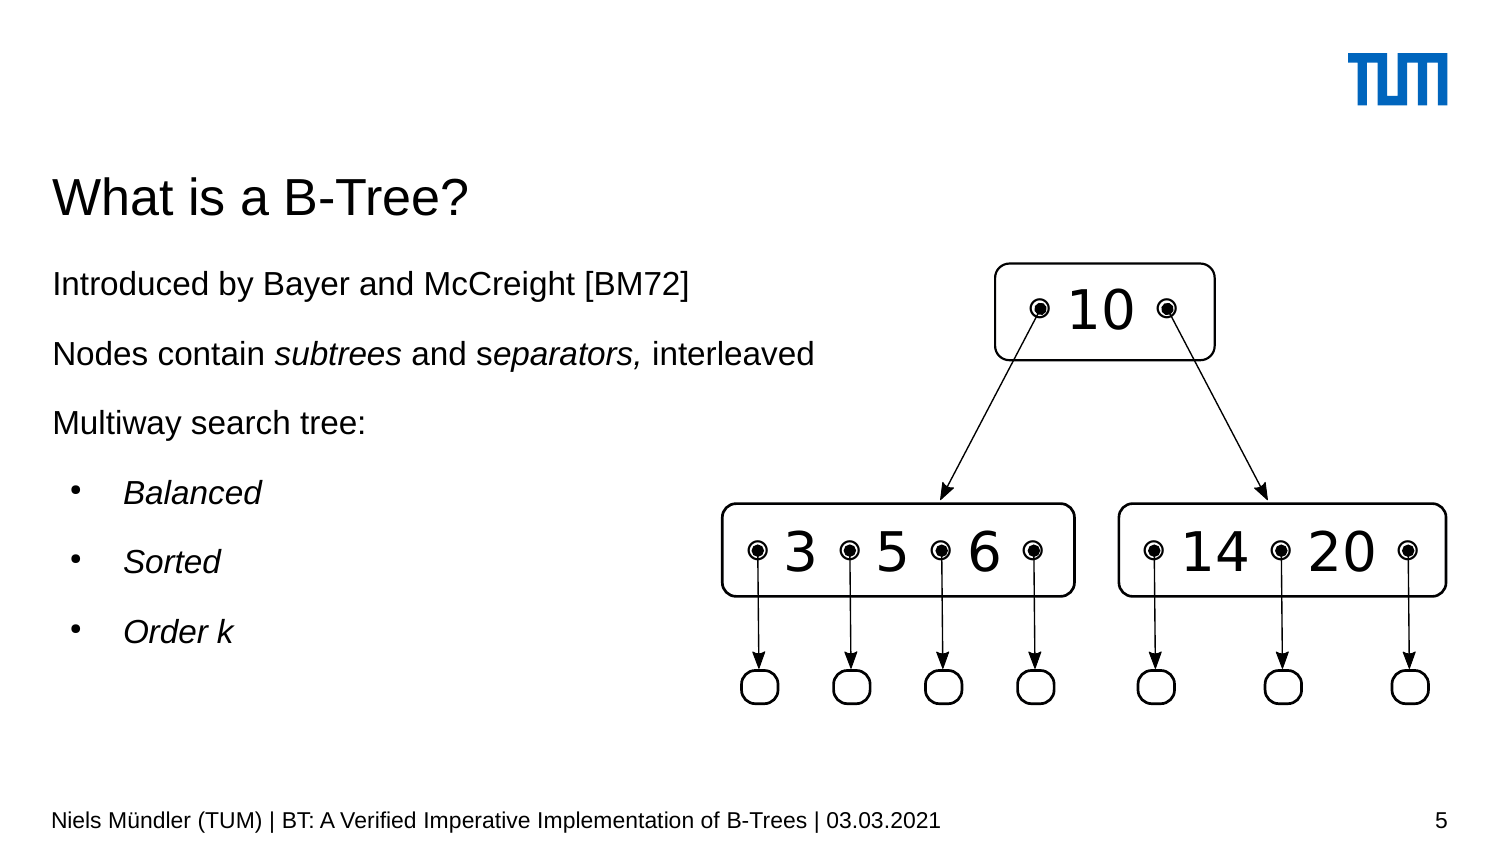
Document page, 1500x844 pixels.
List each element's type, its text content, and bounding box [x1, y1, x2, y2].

title What is a B-Tree? [52, 159, 1449, 227]
list Introduced by Bayer and McCreight [BM72] Nodes contain subtrees and separators, interleaved Multiway search tree: Balanced Sorted Order k [52, 262, 1449, 771]
